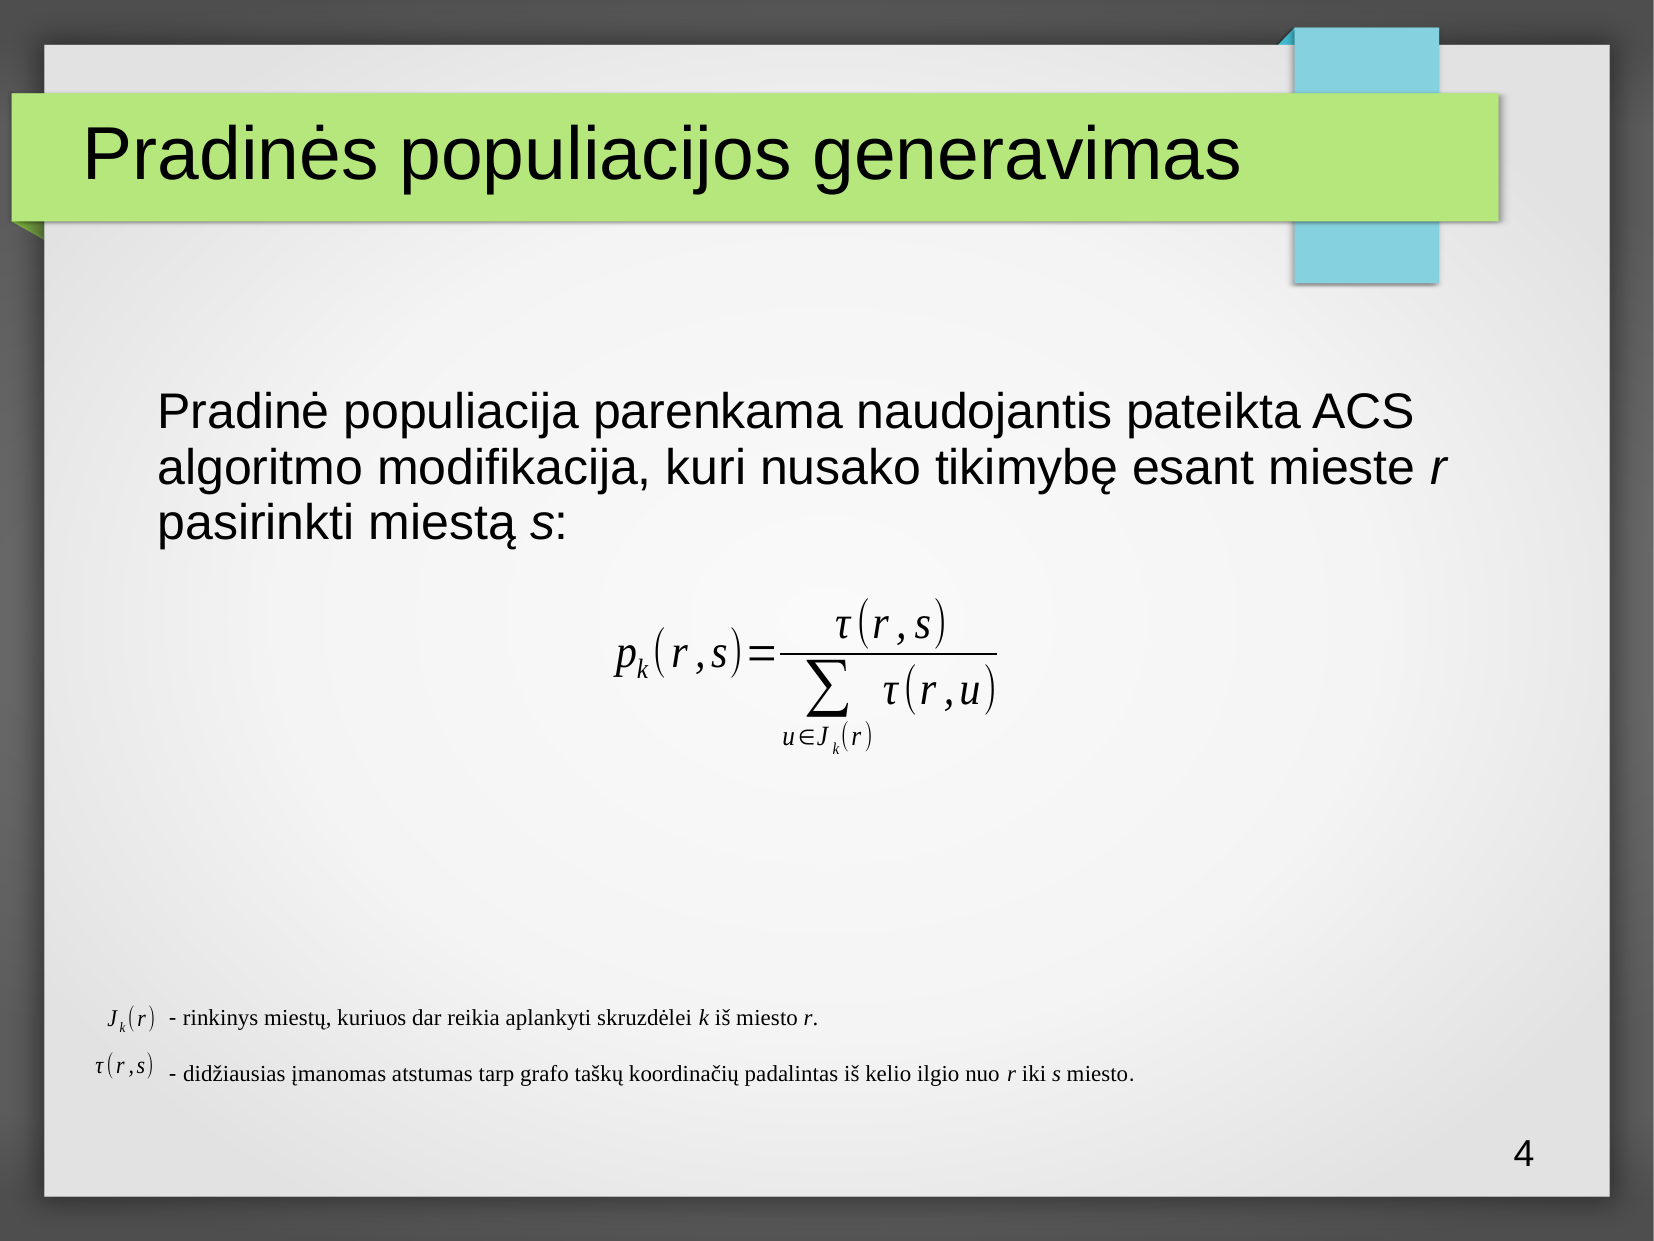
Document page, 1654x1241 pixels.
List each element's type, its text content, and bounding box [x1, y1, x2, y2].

title Pradinės populiacijos generavimas [82, 94, 1264, 213]
picture [0, 0, 1654, 1241]
chart [600, 594, 1011, 758]
chart [90, 1050, 160, 1081]
chart [101, 1003, 161, 1036]
list - rinkinys miestų, kuriuos dar reikia aplankyti skruzdėlei k iš miesto r. - didžiausias įmanomas atstumas tarp grafo taškų koordinačių padalintas iš kelio ilgio nuo r iki s miesto. [116, 1005, 1606, 1111]
text_box [1498, 1125, 1654, 1196]
list Pradinė populiacija parenkama naudojantis pateikta ACS algoritmo modifikacija, kuri nusako tikimybę esant mieste r pasirinkti miestą s: [86, 383, 1576, 564]
